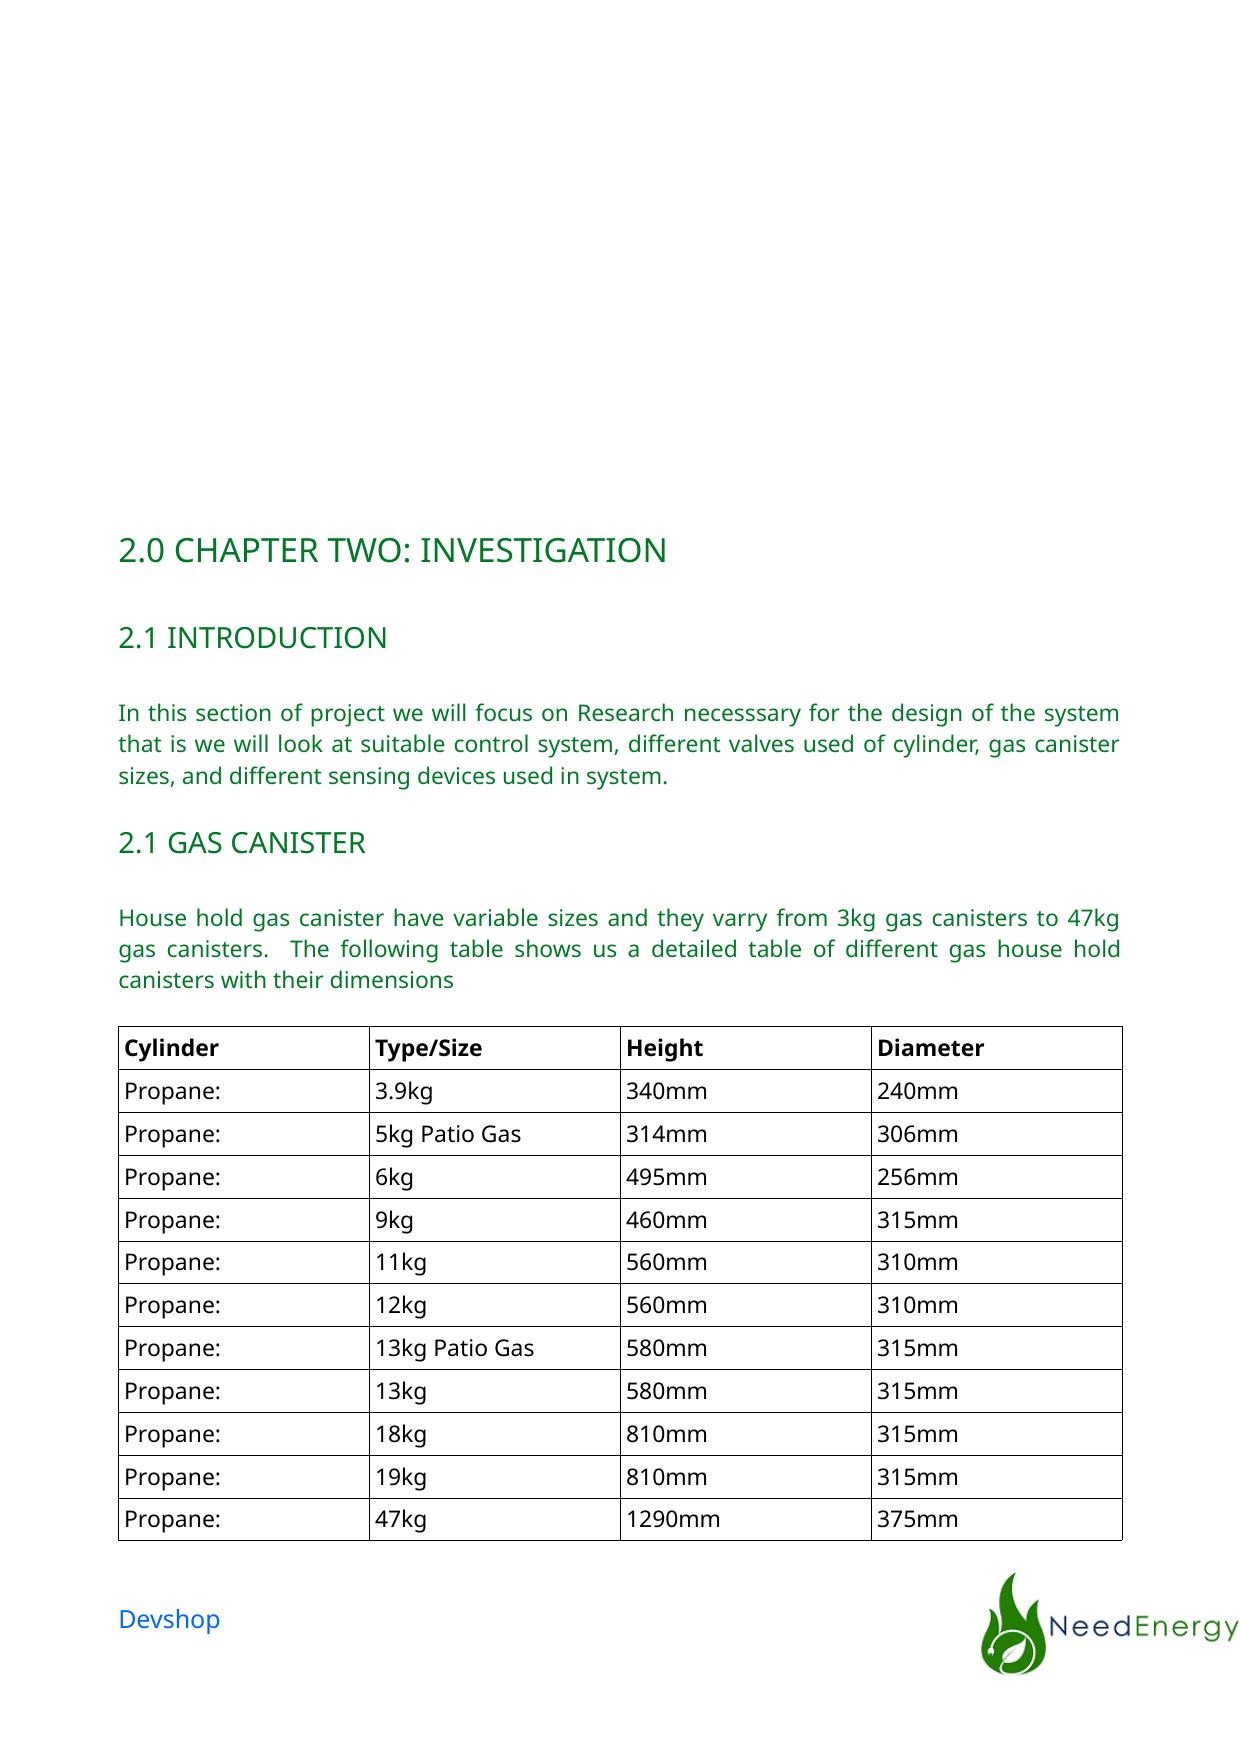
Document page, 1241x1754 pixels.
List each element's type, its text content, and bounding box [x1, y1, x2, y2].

table_cell Propane: [119, 1070, 369, 1112]
table_cell 3.9kg [370, 1070, 620, 1112]
table_cell 580mm [621, 1370, 871, 1412]
table_cell 810mm [621, 1456, 871, 1497]
table_cell 18kg [370, 1413, 620, 1454]
table_cell 9kg [370, 1199, 620, 1241]
table_cell 560mm [621, 1284, 871, 1326]
table_header Cylinder [119, 1027, 369, 1069]
table_cell 314mm [621, 1113, 871, 1155]
table_cell 13kg [370, 1370, 620, 1412]
picture [977, 1572, 1241, 1685]
table_cell 240mm [872, 1070, 1122, 1112]
table_cell 810mm [621, 1413, 871, 1454]
table_cell 580mm [621, 1327, 871, 1369]
text In this section of project we will focus on Research necesssary for the design of the system that is we will look at suitable control system, different valves used of cylinder, gas canister sizes, and different sensing devices used in system. [118, 697, 1122, 791]
table_cell Propane: [119, 1199, 369, 1241]
text 2.1 INTRODUCTION [118, 618, 1122, 657]
text 2.0 CHAPTER TWO: INVESTIGATION [118, 527, 1122, 572]
table_cell 6kg [370, 1156, 620, 1198]
table_cell Propane: [119, 1156, 369, 1198]
table_cell 19kg [370, 1456, 620, 1497]
table_cell 315mm [872, 1456, 1122, 1497]
table_cell Propane: [119, 1113, 369, 1155]
table_cell 315mm [872, 1370, 1122, 1412]
text House hold gas canister have variable sizes and they varry from 3kg gas canisters to 47kg gas canisters. The following table shows us a detailed table of different gas house hold canisters with their dimensions [118, 901, 1122, 995]
table_header Diameter [872, 1027, 1122, 1069]
table_cell 12kg [370, 1284, 620, 1326]
table_cell 256mm [872, 1156, 1122, 1198]
table_cell 310mm [872, 1242, 1122, 1283]
text 2.1 GAS CANISTER [118, 822, 1122, 862]
table_cell Propane: [119, 1413, 369, 1454]
table_cell Propane: [119, 1327, 369, 1369]
table_header Height [621, 1027, 871, 1069]
table_header Type/Size [370, 1027, 620, 1069]
table_cell 375mm [872, 1499, 1122, 1540]
table_cell 340mm [621, 1070, 871, 1112]
table_cell 460mm [621, 1199, 871, 1241]
table_cell 560mm [621, 1242, 871, 1283]
table_cell 315mm [872, 1327, 1122, 1369]
table_cell 315mm [872, 1199, 1122, 1241]
table_cell 11kg [370, 1242, 620, 1283]
table_cell 306mm [872, 1113, 1122, 1155]
table_cell 495mm [621, 1156, 871, 1198]
table_cell Propane: [119, 1370, 369, 1412]
table_cell 310mm [872, 1284, 1122, 1326]
table_cell 315mm [872, 1413, 1122, 1454]
table_cell Propane: [119, 1456, 369, 1497]
table_cell 13kg Patio Gas [370, 1327, 620, 1369]
table_cell Propane: [119, 1499, 369, 1540]
table_cell 47kg [370, 1499, 620, 1540]
table_cell 1290mm [621, 1499, 871, 1540]
table_cell Propane: [119, 1242, 369, 1283]
table_cell 5kg Patio Gas [370, 1113, 620, 1155]
table_cell Propane: [119, 1284, 369, 1326]
